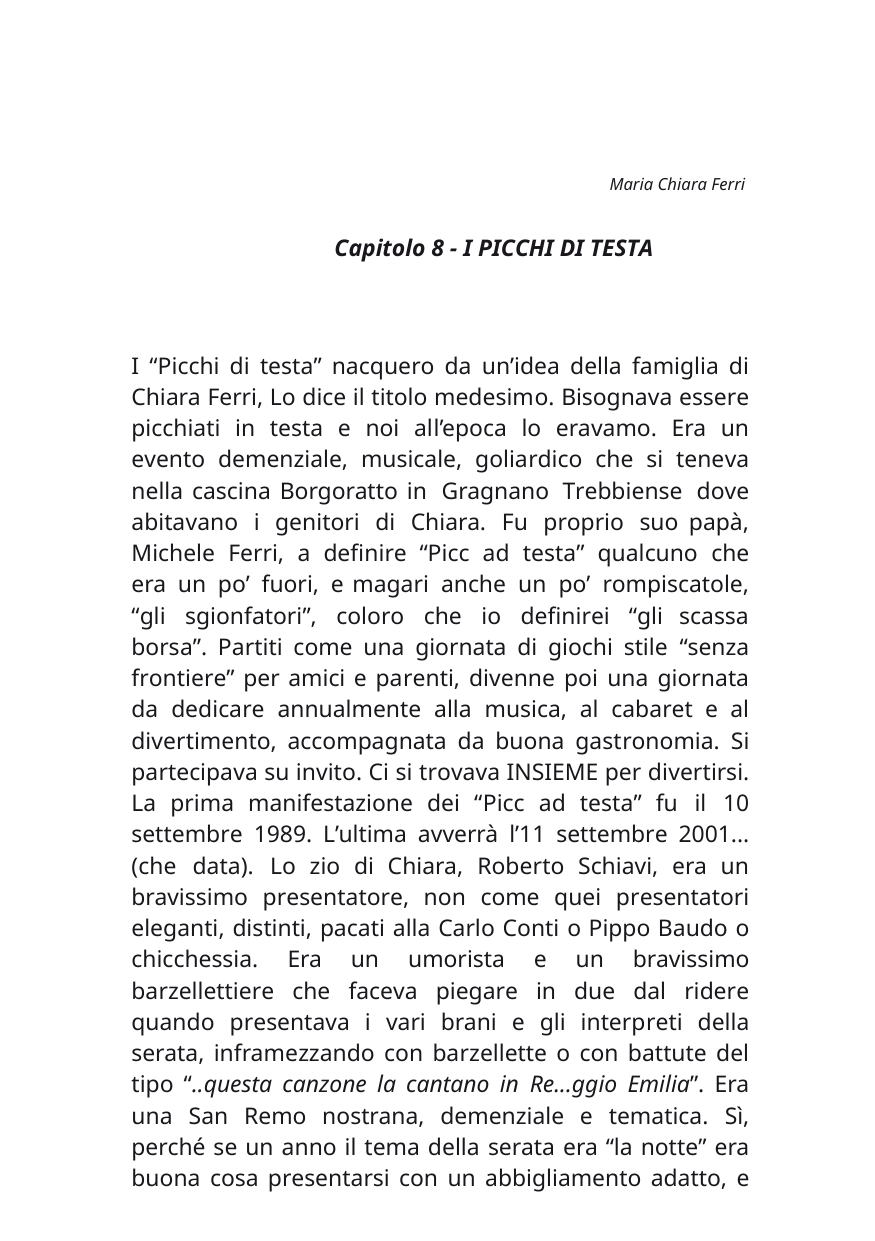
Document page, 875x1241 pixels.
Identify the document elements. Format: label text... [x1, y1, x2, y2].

text I “Picchi di testa” nacquero da un’idea della famiglia di Chiara Ferri, Lo dice il titolo medesimo. Bisognava essere picchiati in testa e noi all’epoca lo eravamo. Era un evento demenziale, musicale, goliardico che si teneva nella cascina Borgoratto in Gragnano Trebbiense dove abitavano i genitori di Chiara. Fu proprio suo papà, Michele Ferri, a definire “Picc ad testa” qualcuno che era un po’ fuori, e magari anche un po’ rompiscatole, “gli sgionfatori”, coloro che io definirei “gli scassa borsa”. Partiti come una giornata di giochi stile “senza frontiere” per amici e parenti, divenne poi una giornata da dedicare annualmente alla musica, al cabaret e al divertimento, accompagnata da buona gastronomia. Si partecipava su invito. Ci si trovava INSIEME per divertirsi. La prima manifestazione dei “Picc ad testa” fu il 10 settembre 1989. L’ultima avverrà l’11 settembre 2001... (che data). Lo zio di Chiara, Roberto Schiavi, era un bravissimo presentatore, non come quei presentatori eleganti, distinti, pacati alla Carlo Conti o Pippo Baudo o chicchessia. Era un umorista e un bravissimo barzellettiere che faceva piegare in due dal ridere quando presentava i vari brani e gli interpreti della serata, inframezzando con barzellette o con battute del tipo “..questa canzone la cantano in Re...ggio Emilia”. Era una San Remo nostrana, demenziale e tematica. Sì, perché se un anno il tema della serata era “la notte” era buona cosa presentarsi con un abbigliamento adatto, e [131, 350, 749, 1193]
text Capitolo 8 - I PICCHI DI TESTA [334, 232, 755, 263]
text Maria Chiara Ferri [119, 173, 747, 196]
